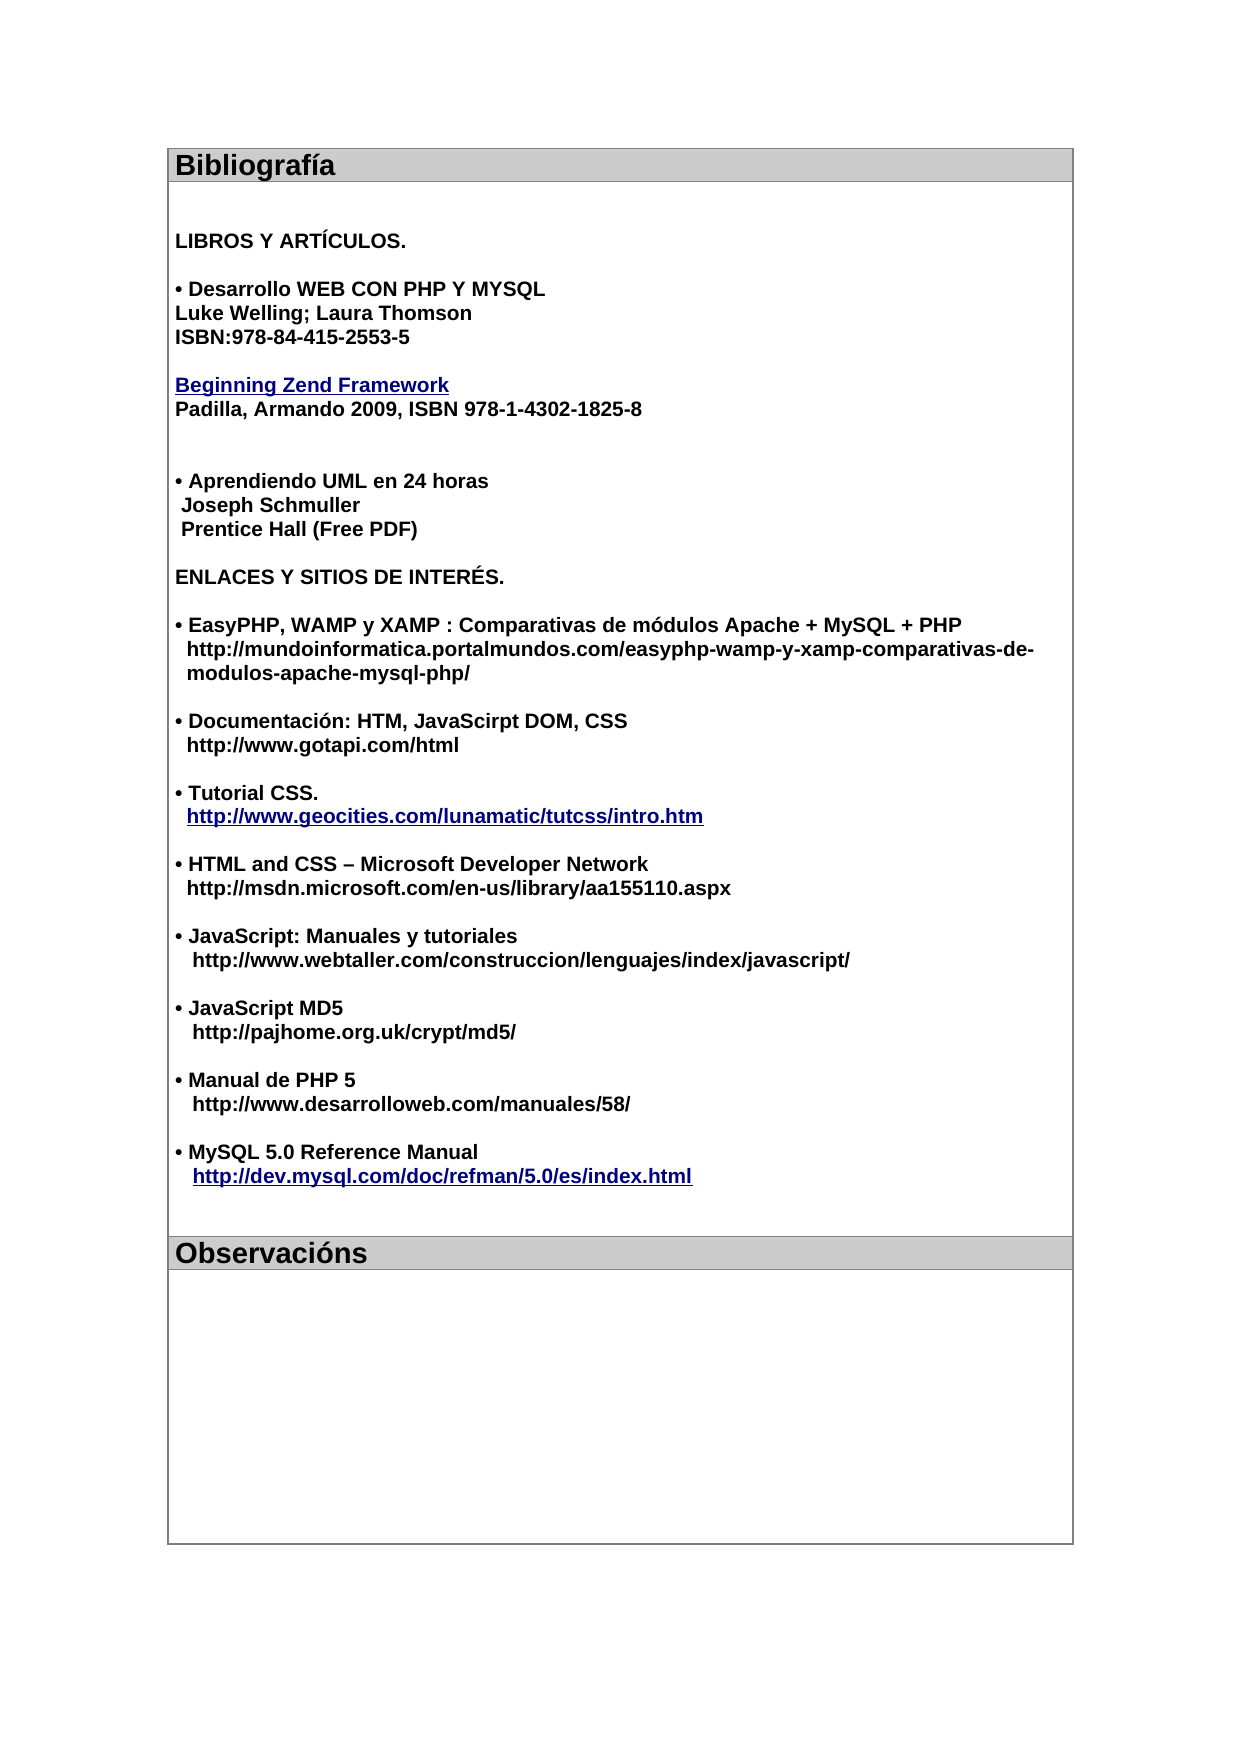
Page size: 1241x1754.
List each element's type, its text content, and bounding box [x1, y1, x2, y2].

table_cell Bibliografía [169, 149, 1072, 181]
table_cell LIBROS Y ARTÍCULOS. • Desarrollo WEB CON PHP Y MYSQL Luke Welling; Laura Thomson ISBN:978-84-415-2553-5 Beginning Zend Framework Padilla, Armando 2009, ISBN 978-1-4302-1825-8 • Aprendiendo UML en 24 horas Joseph Schmuller Prentice Hall (Free PDF) ENLACES Y SITIOS DE INTERÉS. • EasyPHP, WAMP y XAMP : Comparativas de módulos Apache + MySQL + PHP http://mundoinformatica.portalmundos.com/easyphp-wamp-y-xamp-comparativas-de- modulos-apache-mysql-php/ • Documentación: HTM, JavaScirpt DOM, CSS http://www.gotapi.com/html • Tutorial CSS. http://www.geocities.com/lunamatic/tutcss/intro.htm • HTML and CSS – Microsoft Developer Network http://msdn.microsoft.com/en-us/library/aa155110.aspx • JavaScript: Manuales y tutoriales http://www.webtaller.com/construccion/lenguajes/index/javascript/ • JavaScript MD5 http://pajhome.org.uk/crypt/md5/ • Manual de PHP 5 http://www.desarrolloweb.com/manuales/58/ • MySQL 5.0 Reference Manual http://dev.mysql.com/doc/refman/5.0/es/index.html [169, 182, 1072, 1236]
table_cell Observacións [169, 1237, 1072, 1269]
table_cell [169, 1270, 1072, 1543]
